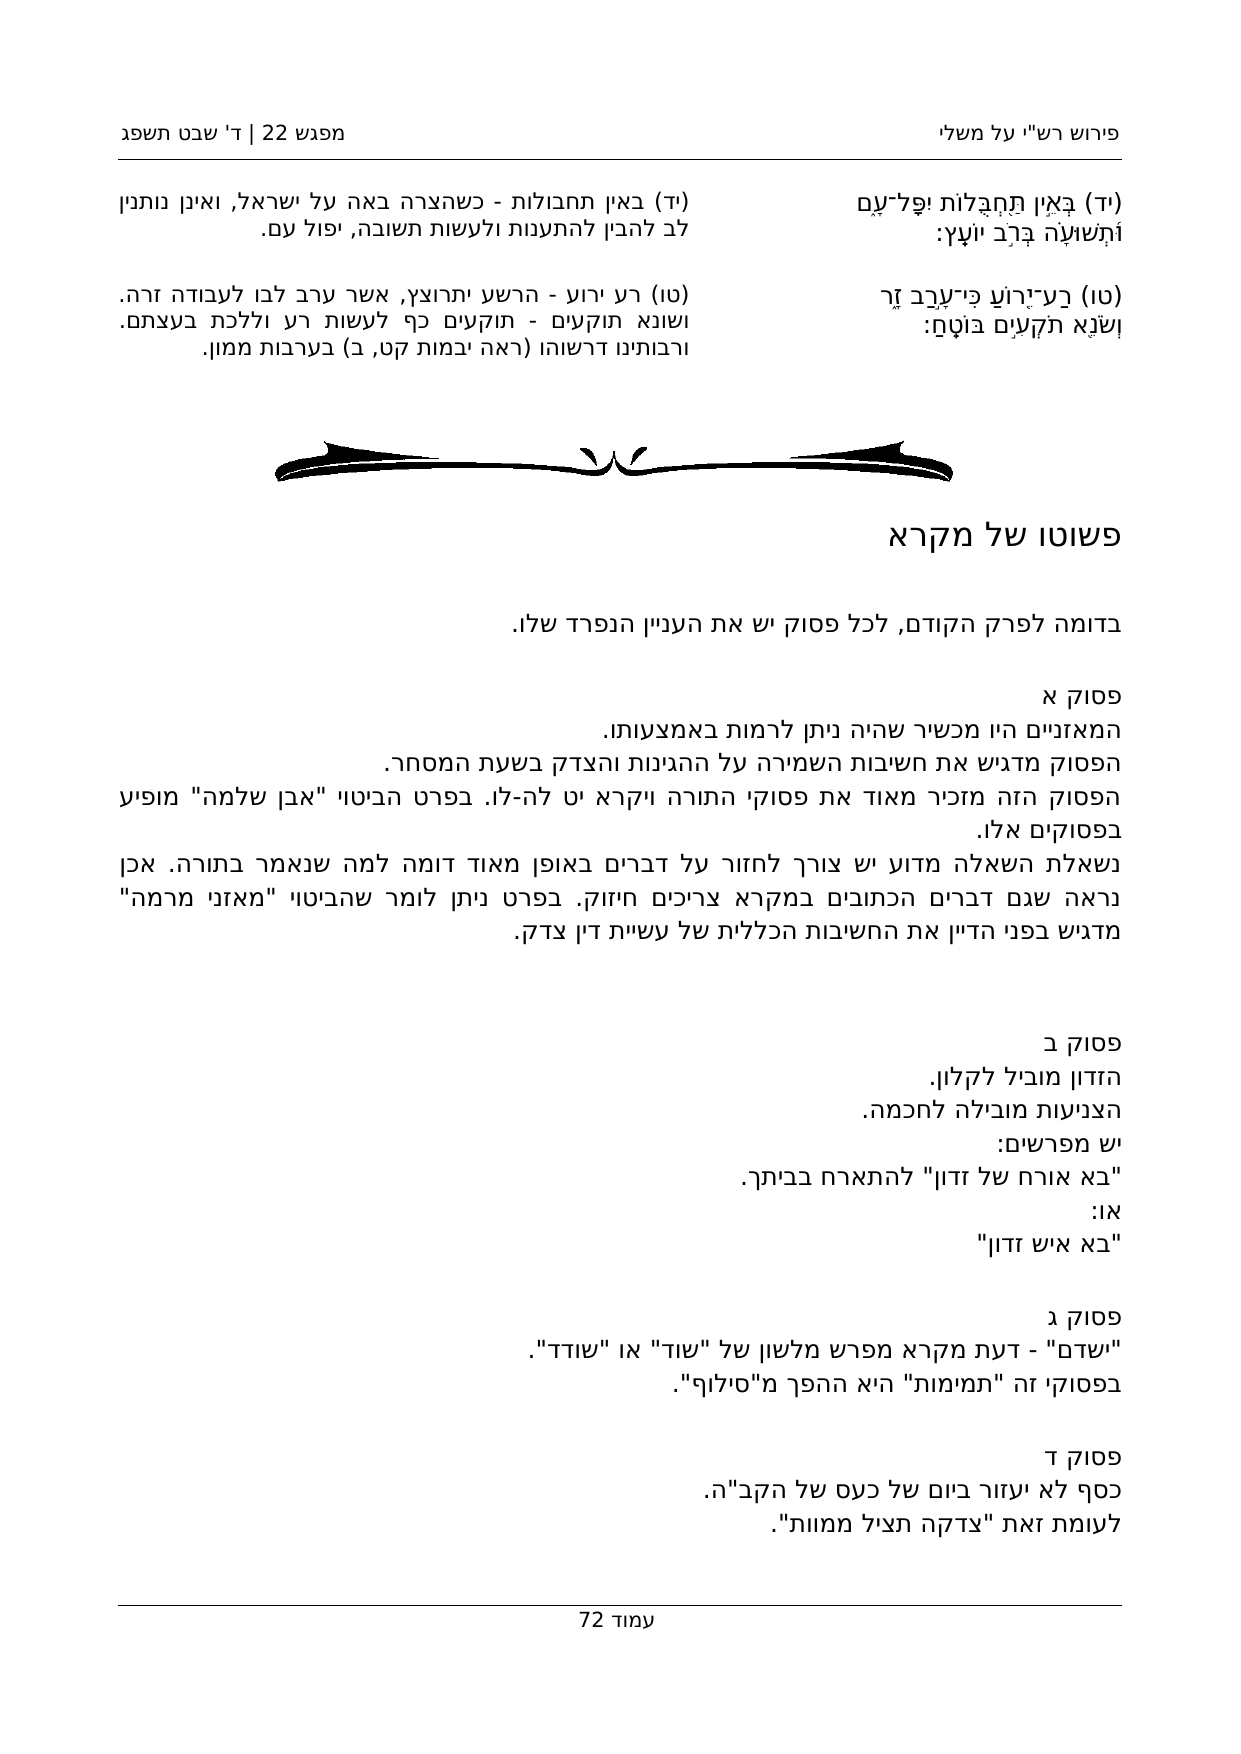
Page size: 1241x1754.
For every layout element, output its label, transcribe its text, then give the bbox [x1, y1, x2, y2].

text או: [118, 1196, 1122, 1225]
text הפסוק מדגיש את חשיבות השמירה על ההגינות והצדק בשעת המסחר. [118, 748, 1122, 778]
text יש מפרשים: [118, 1129, 1122, 1158]
table_cell [690, 189, 709, 281]
text בדומה לפרק הקודם, לכל פסוק יש את העניין הנפרד שלו. [118, 609, 1122, 638]
text המאזניים היו מכשיר שהיה ניתן לרמות באמצעותו. [118, 715, 1122, 744]
text לעומת זאת "צדקה תציל ממוות". [118, 1509, 1122, 1538]
table_cell (יד) בְּאֵ֣ין תַּ֭חְבֻּלוֹת יִפָּל־עָ֑ם וּ֝תְשׁוּעָ֗ה בְּרֹ֣ב יוֹעֵֽץ: [709, 189, 1123, 281]
text פשוטו של מקרא [118, 516, 1122, 554]
text פסוק ד [118, 1442, 1122, 1471]
table_cell [690, 281, 709, 392]
text הפסוק הזה מזכיר מאוד את פסוקי התורה ויקרא יט לה-לו. בפרט הביטוי "אבן שלמה" מופיע בפסוקים אלו. [118, 782, 1122, 845]
text פסוק א [118, 681, 1122, 711]
text נשאלת השאלה מדוע יש צורך לחזור על דברים באופן מאוד דומה למה שנאמר בתורה. אכן נראה שגם דברים הכתובים במקרא צריכים חיזוק. בפרט ניתן לומר שהביטוי "מאזני מרמה" מדגיש בפני הדיין את החשיבות הכללית של עשיית דין צדק. [118, 849, 1122, 945]
text "ישדם" - דעת מקרא מפרש מלשון של "שוד" או "שודד". [118, 1336, 1122, 1365]
text הצניעות מובילה לחכמה. [118, 1095, 1122, 1124]
text "בא איש זדון" [118, 1229, 1122, 1258]
text "בא אורח של זדון" להתארח בביתך. [118, 1162, 1122, 1191]
table_cell (טו) רַע־יֵ֭רוֹעַ כִּי־עָ֣רַב זָ֑ר וְשֹׂנֵ֖א תֹקְעִ֣ים בּוֹטֵֽחַ: [709, 281, 1123, 392]
table_cell (טו) רע ירוע - הרשע יתרוצץ, אשר ערב לבו לעבודה זרה. ושונא תוקעים - תוקעים כף לעשות רע וללכת בעצתם. ורבותינו דרשוהו (ראה יבמות קט, ב) בערבות ממון. [118, 281, 690, 392]
text הזדון מוביל לקלון. [118, 1062, 1122, 1091]
picture [272, 438, 954, 487]
text כסף לא יעזור ביום של כעס של הקב"ה. [118, 1475, 1122, 1504]
text פסוק ב [118, 1028, 1122, 1057]
table_cell (יד) באין תחבולות - כשהצרה באה על ישראל, ואינן נותנין לב להבין להתענות ולעשות תשובה, יפול עם. [118, 189, 690, 281]
text פסוק ג [118, 1302, 1122, 1331]
text בפסוקי זה "תמימות" היא ההפך מ"סילוף". [118, 1369, 1122, 1398]
